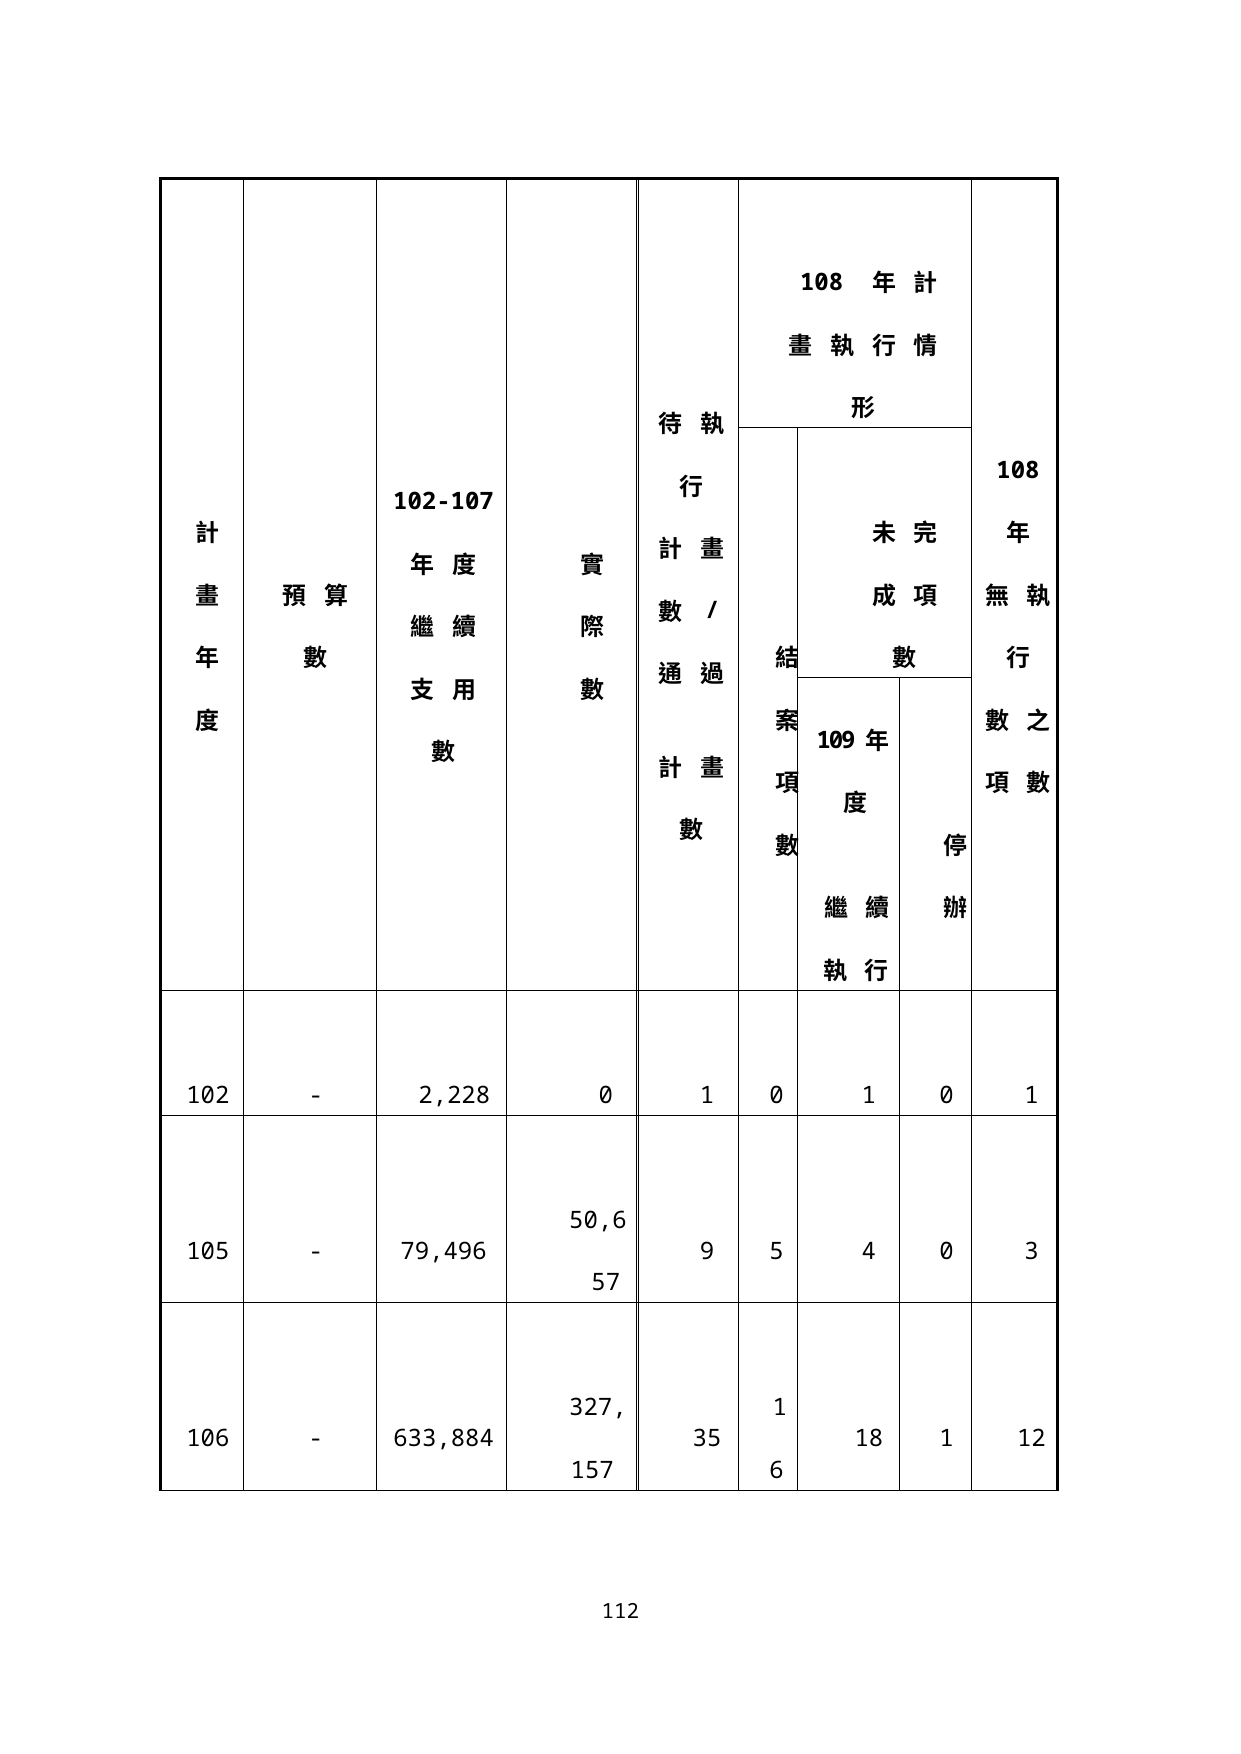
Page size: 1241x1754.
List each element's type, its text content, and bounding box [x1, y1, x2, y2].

table_cell 未完成項數 [798, 428, 971, 677]
table_cell 50,657 [507, 1116, 636, 1302]
table_cell 105 [162, 1116, 243, 1302]
table_cell 35 [639, 1303, 738, 1490]
table_cell 109年度 繼續執行 [798, 678, 899, 990]
table_header 計畫 年度 [162, 180, 243, 990]
table_cell - [244, 991, 376, 1115]
table_header 102-107年度繼續支用數 [377, 180, 506, 990]
table_cell 5 [739, 1116, 797, 1302]
table_header 待執行 計畫數/通過 計畫數 [639, 180, 738, 990]
table_cell 12 [972, 1303, 1056, 1490]
table_cell 1 [639, 991, 738, 1115]
table_cell 1 [900, 1303, 971, 1490]
table_cell 停辦 [900, 678, 971, 990]
table_cell 0 [507, 991, 636, 1115]
table_cell 0 [739, 991, 797, 1115]
table_cell 3 [972, 1116, 1056, 1302]
table_cell 2,228 [377, 991, 506, 1115]
table_header 108年計畫執行情形 [739, 180, 971, 427]
table_cell - [244, 1116, 376, 1302]
table_header 預算數 [244, 180, 376, 990]
table_cell 18 [798, 1303, 899, 1490]
table_header 108年 無執行 數之項數 [972, 180, 1056, 990]
table_cell 102 [162, 991, 243, 1115]
table_cell 1 [798, 991, 899, 1115]
table_cell 9 [639, 1116, 738, 1302]
table_cell 327,157 [507, 1303, 636, 1490]
table_cell 1 [972, 991, 1056, 1115]
table_cell - [244, 1303, 376, 1490]
table_cell 106 [162, 1303, 243, 1490]
table_cell 79,496 [377, 1116, 506, 1302]
table_cell 0 [900, 991, 971, 1115]
table_cell 結案 項數 [739, 428, 797, 990]
table_header 實際數 [507, 180, 636, 990]
table_cell 16 [739, 1303, 797, 1490]
table_cell 633,884 [377, 1303, 506, 1490]
table_cell 0 [900, 1116, 971, 1302]
table_cell 4 [798, 1116, 899, 1302]
